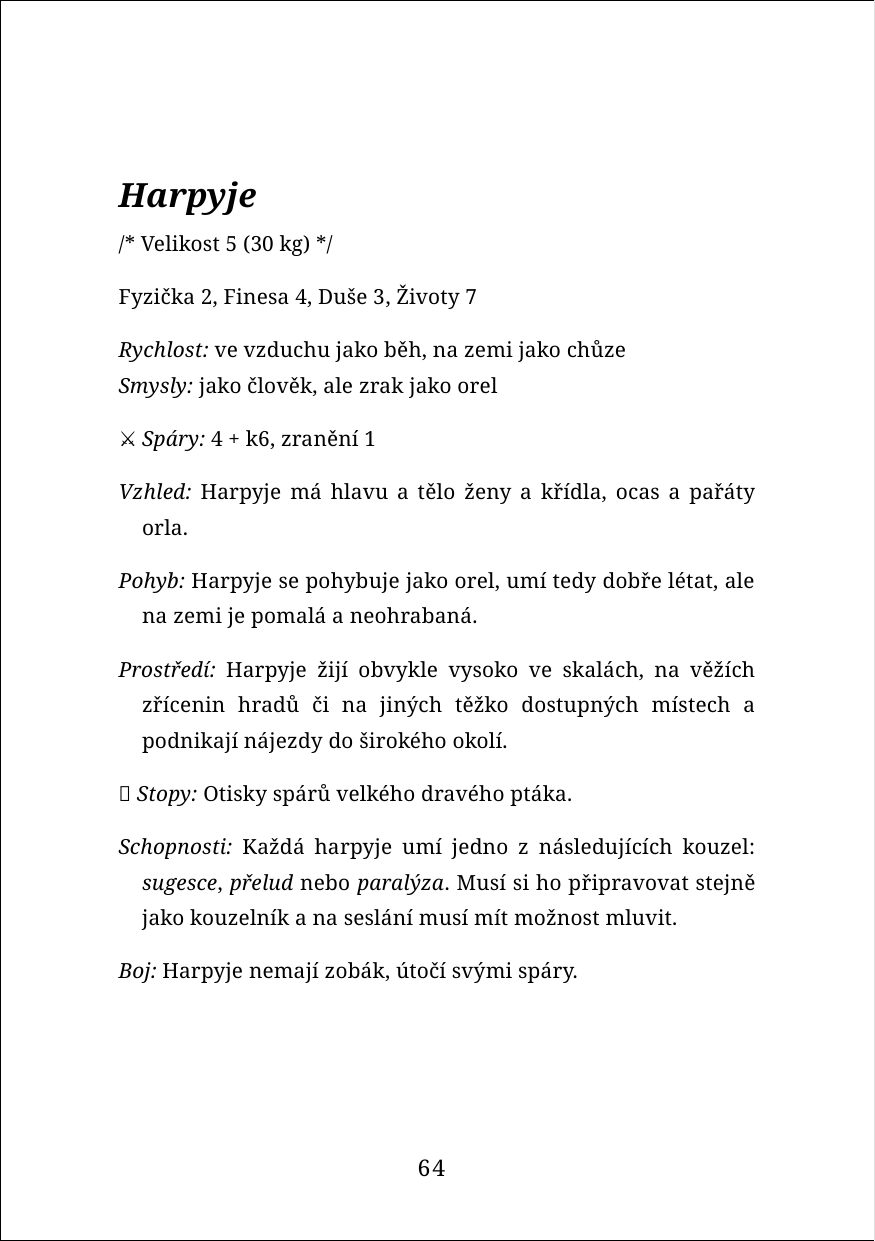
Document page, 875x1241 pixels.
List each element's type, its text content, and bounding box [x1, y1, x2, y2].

subtitle Harpyje [118, 172, 756, 217]
text Prostředí: Harpyje žijí obvykle vysoko ve skalách, na věžích zřícenin hradů či na jiných těžko dostupných místech a podnikají nájezdy do širokého okolí. [118, 655, 756, 754]
text ⚔ Spáry: 4 + k6, zranění 1 [118, 424, 756, 453]
text Smysly: jako člověk, ale zrak jako orel [118, 371, 756, 399]
text /* Velikost 5 (30 kg) */ [118, 229, 756, 257]
text Vzhled: Harpyje má hlavu a tělo ženy a křídla, ocas a pařáty orla. [118, 477, 756, 541]
text Schopnosti: Každá harpyje umí jedno z následujících kouzel: sugesce, přelud nebo paralýza. Musí si ho připravovat stejně jako kouzelník a na seslání musí mít možnost mluvit. [118, 832, 756, 932]
text 👣 Stopy: Otisky spárů velkého dravého ptáka. [118, 779, 756, 808]
text Fyzička 2, Finesa 4, Duše 3, Životy 7 [118, 282, 756, 311]
text Pohyb: Harpyje se pohybuje jako orel, umí tedy dobře létat, ale na zemi je pomalá a neohrabaná. [118, 566, 756, 630]
text Boj: Harpyje nemají zobák, útočí svými spáry. [118, 957, 756, 985]
text Rychlost: ve vzduchu jako běh, na zemi jako chůze [118, 335, 756, 364]
